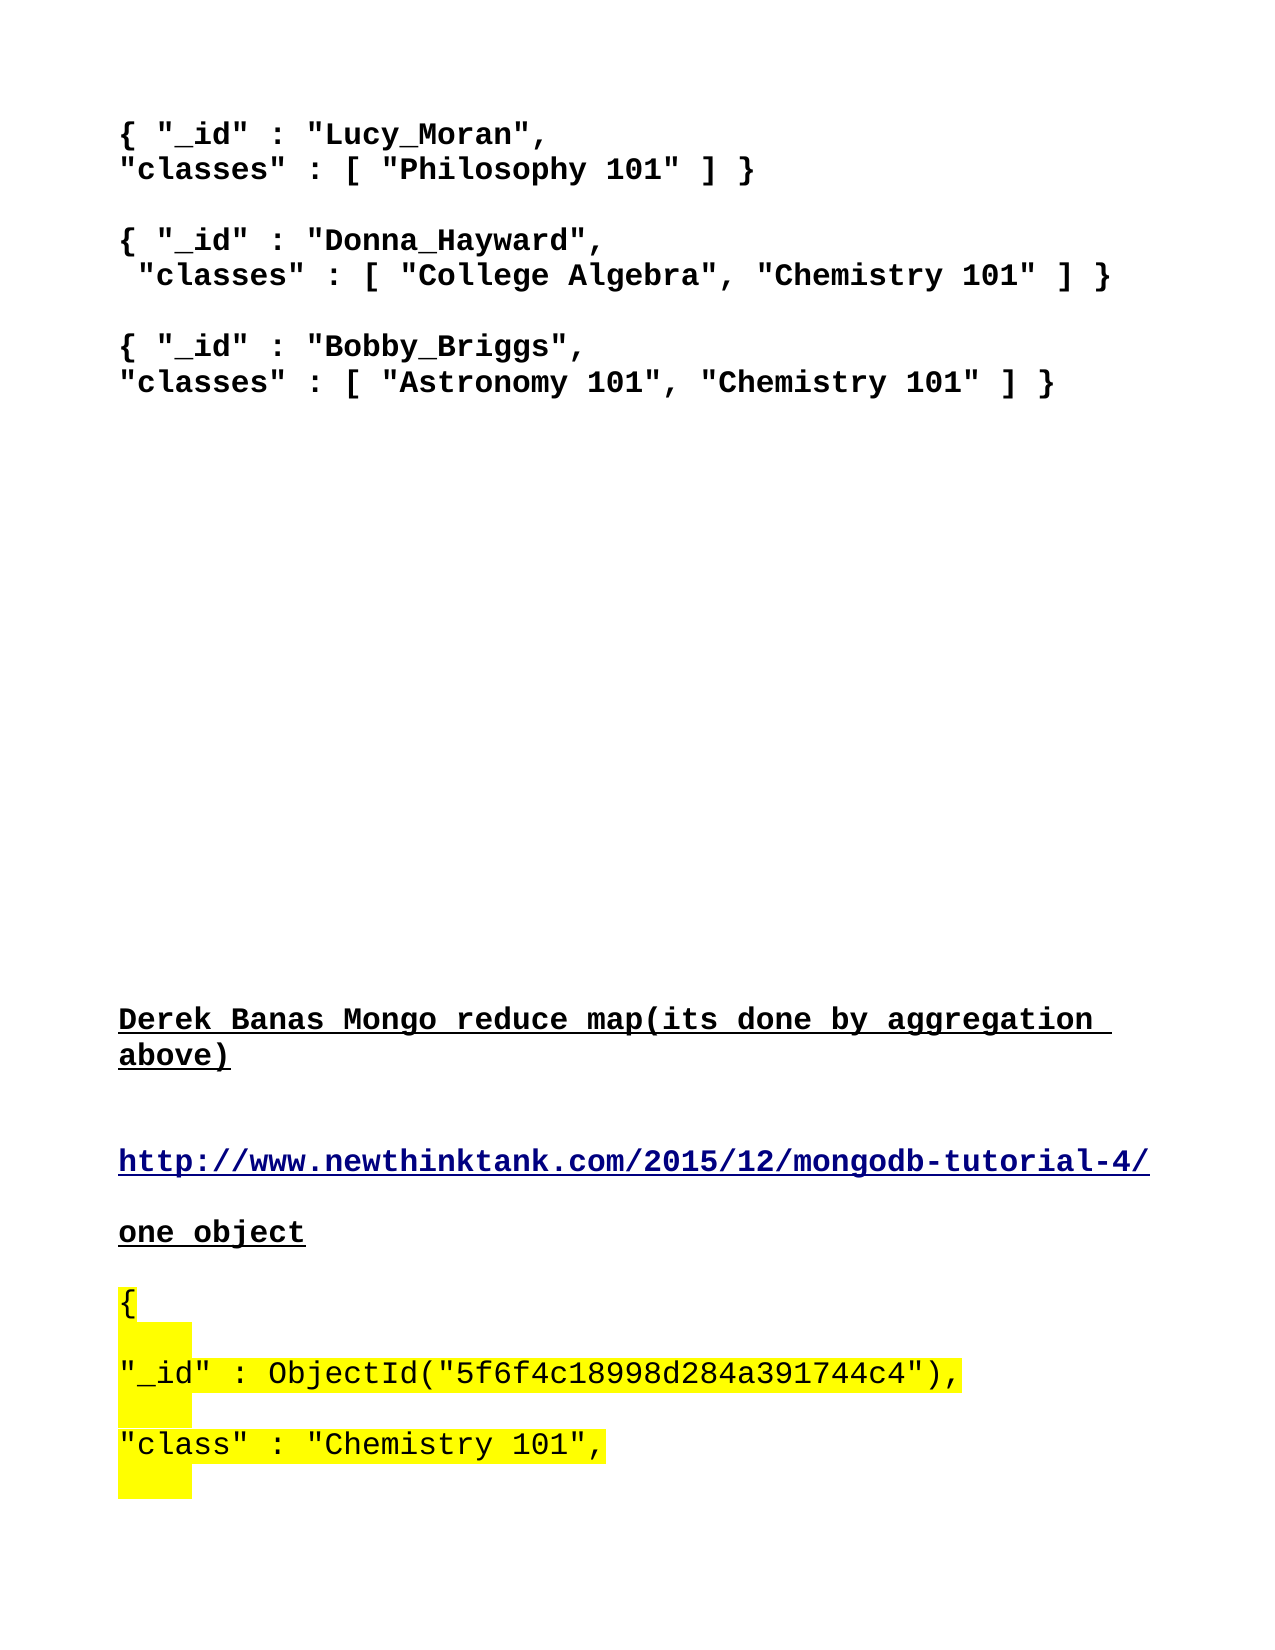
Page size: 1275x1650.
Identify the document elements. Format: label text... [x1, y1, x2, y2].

text Derek Banas Mongo reduce map(its done by aggregation above) [118, 1003, 1157, 1074]
text { "_id" : "Bobby_Briggs", [118, 331, 1157, 366]
text http://www.newthinktank.com/2015/12/mongodb-tutorial-4/ [118, 1145, 1157, 1181]
text "_id" : ObjectId("5f6f4c18998d284a391744c4"), [118, 1358, 1157, 1393]
text { "_id" : "Lucy_Moran", [118, 118, 1157, 153]
text "class" : "Chemistry 101", [118, 1428, 1157, 1464]
text "classes" : [ "Philosophy 101" ] } [118, 153, 1157, 189]
text "classes" : [ "College Algebra", "Chemistry 101" ] } [118, 260, 1157, 295]
text one object [118, 1216, 1157, 1251]
text "classes" : [ "Astronomy 101", "Chemistry 101" ] } [118, 366, 1157, 401]
text { [118, 1287, 1157, 1322]
text { "_id" : "Donna_Hayward", [118, 224, 1157, 260]
